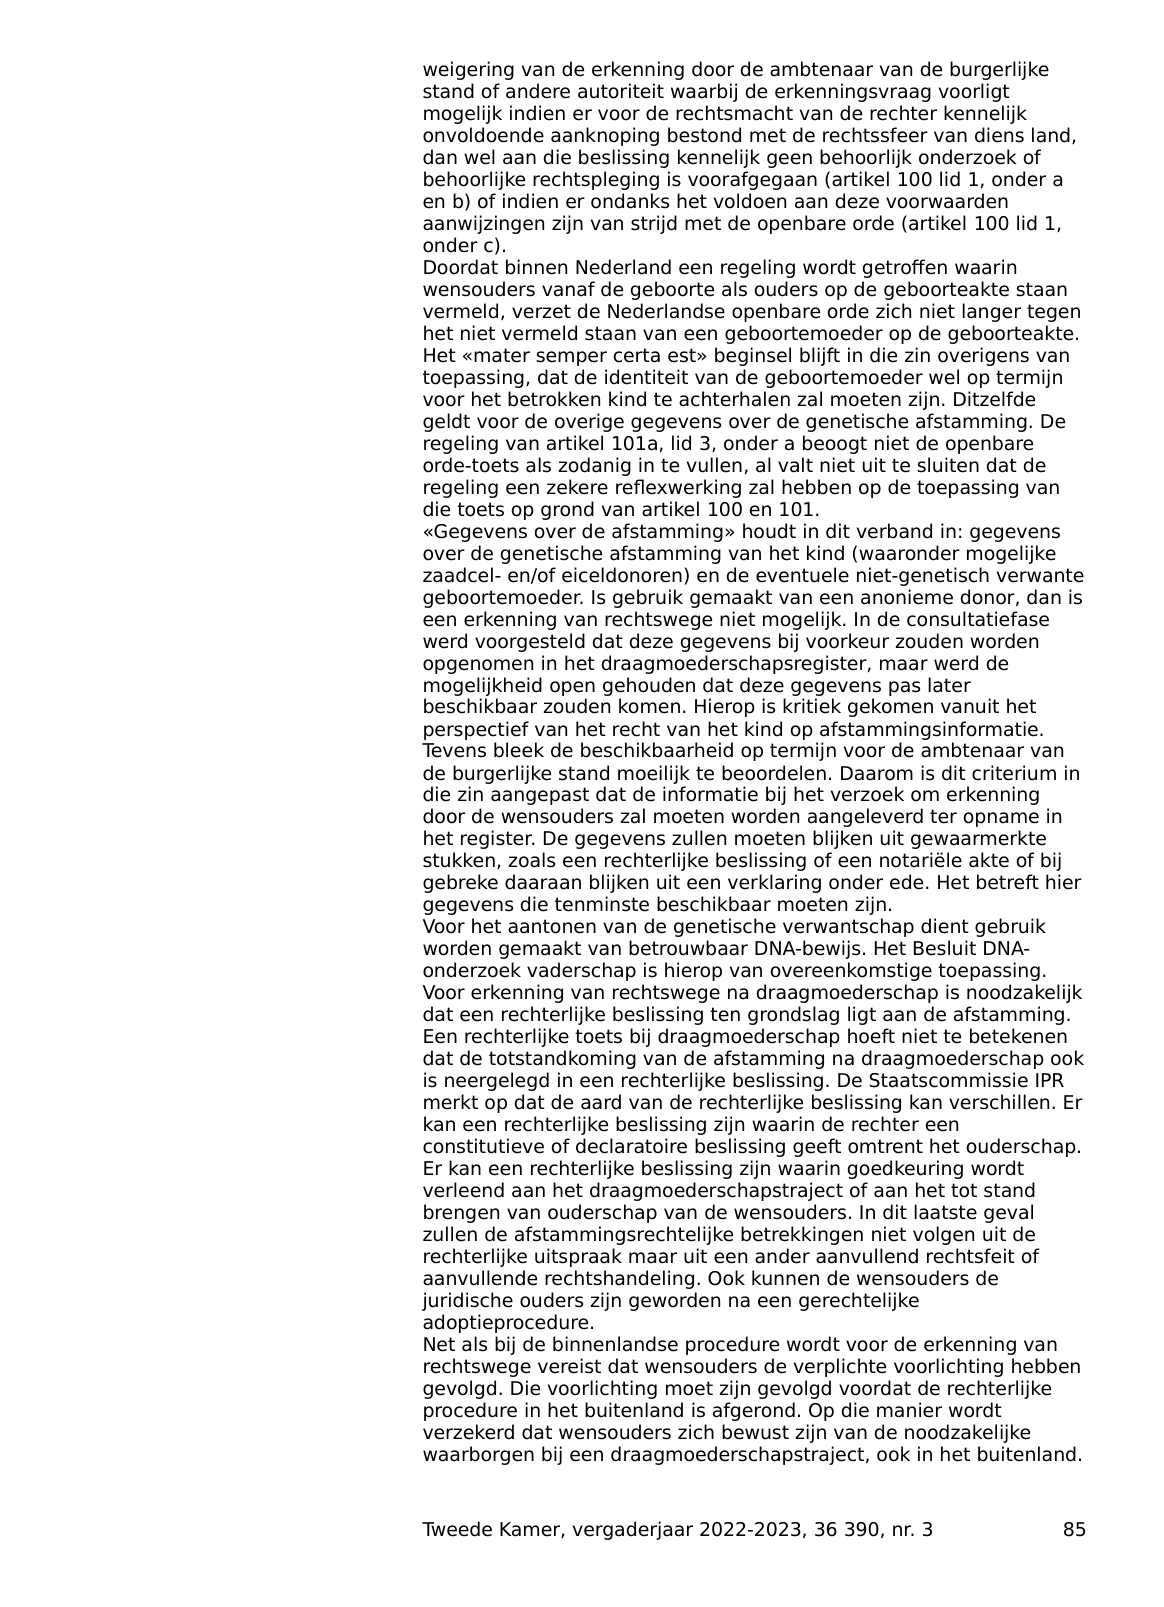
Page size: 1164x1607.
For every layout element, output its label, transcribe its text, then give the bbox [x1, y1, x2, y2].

text Voor erkenning van rechtswege na draagmoederschap is noodzakelijk dat een rechterlijke beslissing ten grondslag ligt aan de afstamming. Een rechterlijke toets bij draagmoederschap hoeft niet te betekenen dat de totstandkoming van de afstamming na draagmoederschap ook is neergelegd in een rechterlijke beslissing. De Staatscommissie IPR merkt op dat de aard van de rechterlijke beslissing kan verschillen. Er kan een rechterlijke beslissing zijn waarin de rechter een constitutieve of declaratoire beslissing geeft omtrent het ouderschap. Er kan een rechterlijke beslissing zijn waarin goedkeuring wordt verleend aan het draagmoederschapstraject of aan het tot stand brengen van ouderschap van de wensouders. In dit laatste geval zullen de afstammingsrechtelijke betrekkingen niet volgen uit de rechterlijke uitspraak maar uit een ander aanvullend rechtsfeit of aanvullende rechtshandeling. Ook kunnen de wensouders de juridische ouders zijn geworden na een gerechtelijke adoptieprocedure. [422, 982, 1087, 1334]
text Net als bij de binnenlandse procedure wordt voor de erkenning van rechtswege vereist dat wensouders de verplichte voorlichting hebben gevolgd. Die voorlichting moet zijn gevolgd voordat de rechterlijke procedure in het buitenland is afgerond. Op die manier wordt verzekerd dat wensouders zich bewust zijn van de noodzakelijke waarborgen bij een draagmoederschapstraject, ook in het buitenland. [422, 1334, 1087, 1466]
text «Gegevens over de afstamming» houdt in dit verband in: gegevens over de genetische afstamming van het kind (waaronder mogelijke zaadcel- en/of eiceldonoren) en de eventuele niet-genetisch verwante geboortemoeder. Is gebruik gemaakt van een anonieme donor, dan is een erkenning van rechtswege niet mogelijk. In de consultatiefase werd voorgesteld dat deze gegevens bij voorkeur zouden worden opgenomen in het draagmoederschapsregister, maar werd de mogelijkheid open gehouden dat deze gegevens pas later beschikbaar zouden komen. Hierop is kritiek gekomen vanuit het perspectief van het recht van het kind op afstammingsinformatie. Tevens bleek de beschikbaarheid op termijn voor de ambtenaar van de burgerlijke stand moeilijk te beoordelen. Daarom is dit criterium in die zin aangepast dat de informatie bij het verzoek om erkenning door de wensouders zal moeten worden aangeleverd ter opname in het register. De gegevens zullen moeten blijken uit gewaarmerkte stukken, zoals een rechterlijke beslissing of een notariële akte of bij gebreke daaraan blijken uit een verklaring onder ede. Het betreft hier gegevens die tenminste beschikbaar moeten zijn. [422, 521, 1087, 916]
text Doordat binnen Nederland een regeling wordt getroffen waarin wensouders vanaf de geboorte als ouders op de geboorteakte staan vermeld, verzet de Nederlandse openbare orde zich niet langer tegen het niet vermeld staan van een geboortemoeder op de geboorteakte. Het «mater semper certa est» beginsel blijft in die zin overigens van toepassing, dat de identiteit van de geboortemoeder wel op termijn voor het betrokken kind te achterhalen zal moeten zijn. Ditzelfde geldt voor de overige gegevens over de genetische afstamming. De regeling van artikel 101a, lid 3, onder a beoogt niet de openbare orde-toets als zodanig in te vullen, al valt niet uit te sluiten dat de regeling een zekere reflexwerking zal hebben op de toepassing van die toets op grond van artikel 100 en 101. [422, 257, 1087, 521]
text weigering van de erkenning door de ambtenaar van de burgerlijke stand of andere autoriteit waarbij de erkenningsvraag voorligt mogelijk indien er voor de rechtsmacht van de rechter kennelijk onvoldoende aanknoping bestond met de rechtssfeer van diens land, dan wel aan die beslissing kennelijk geen behoorlijk onderzoek of behoorlijke rechtspleging is voorafgegaan (artikel 100 lid 1, onder a en b) of indien er ondanks het voldoen aan deze voorwaarden aanwijzingen zijn van strijd met de openbare orde (artikel 100 lid 1, onder c). [422, 59, 1087, 257]
text Voor het aantonen van de genetische verwantschap dient gebruik worden gemaakt van betrouwbaar DNA-bewijs. Het Besluit DNA-onderzoek vaderschap is hierop van overeenkomstige toepassing. [422, 916, 1087, 982]
